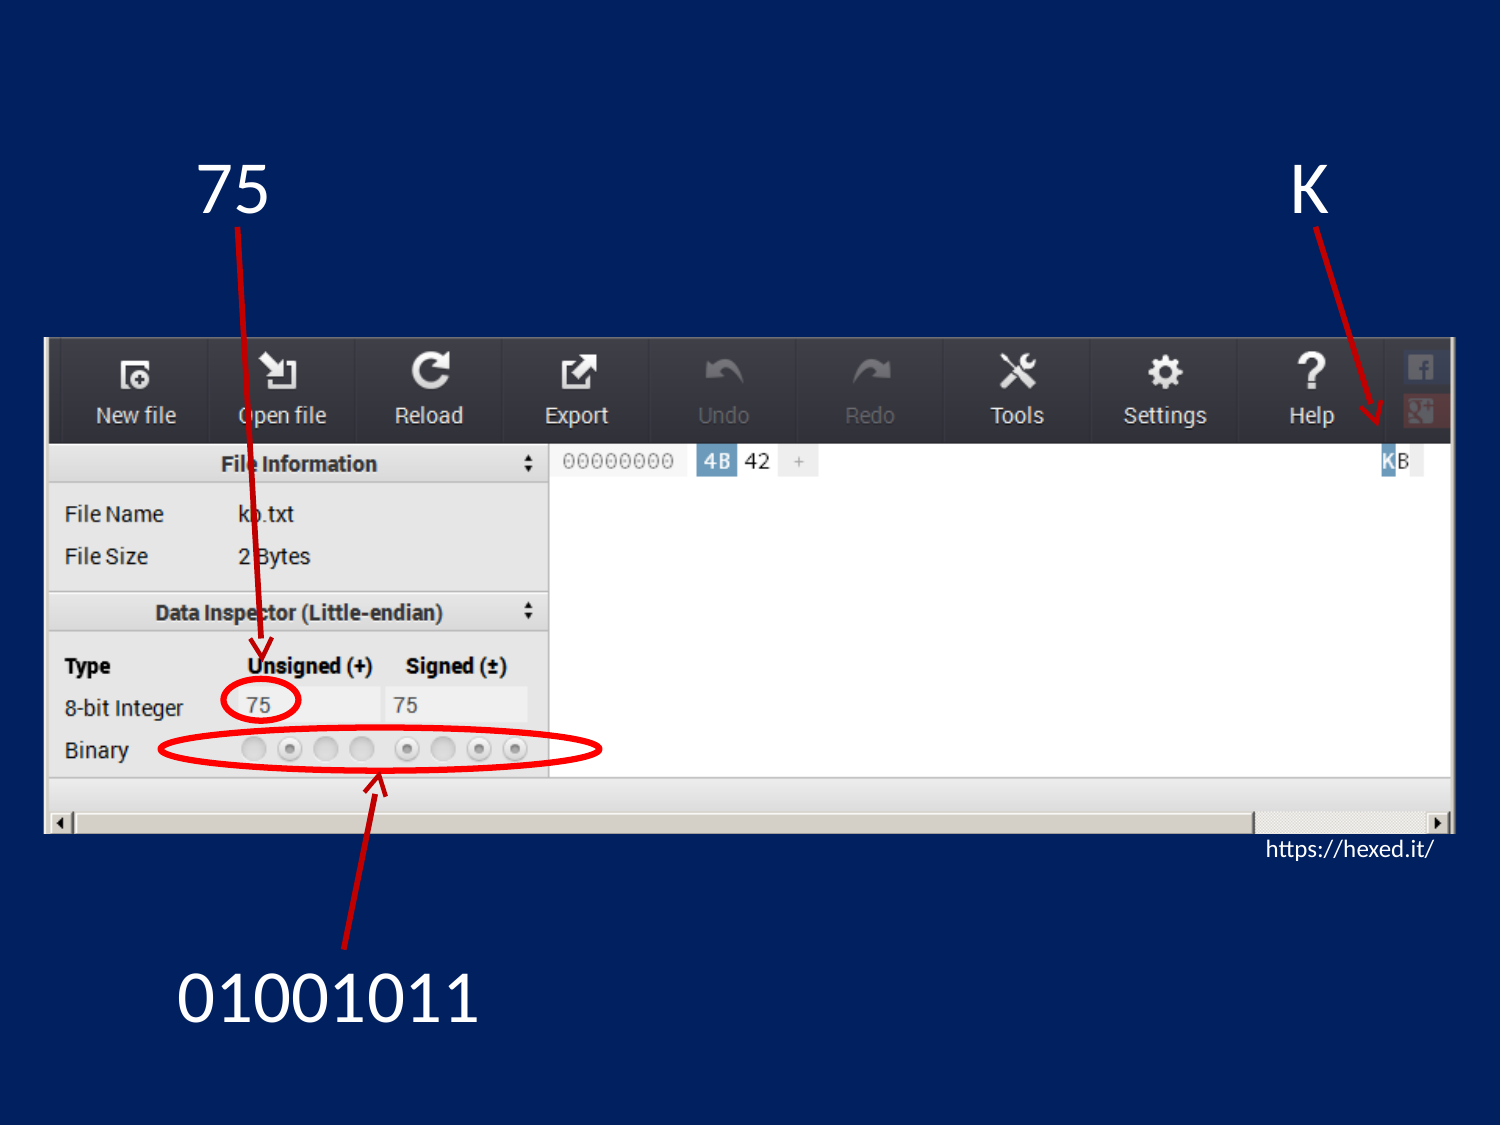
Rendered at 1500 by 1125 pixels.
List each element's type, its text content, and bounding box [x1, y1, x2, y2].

text_box 75 [181, 131, 287, 237]
text_box K [1275, 131, 1345, 237]
text_box 01001011 [162, 940, 672, 1046]
picture [43, 337, 1457, 834]
text_box https://hexed.it/ [1250, 825, 1450, 870]
